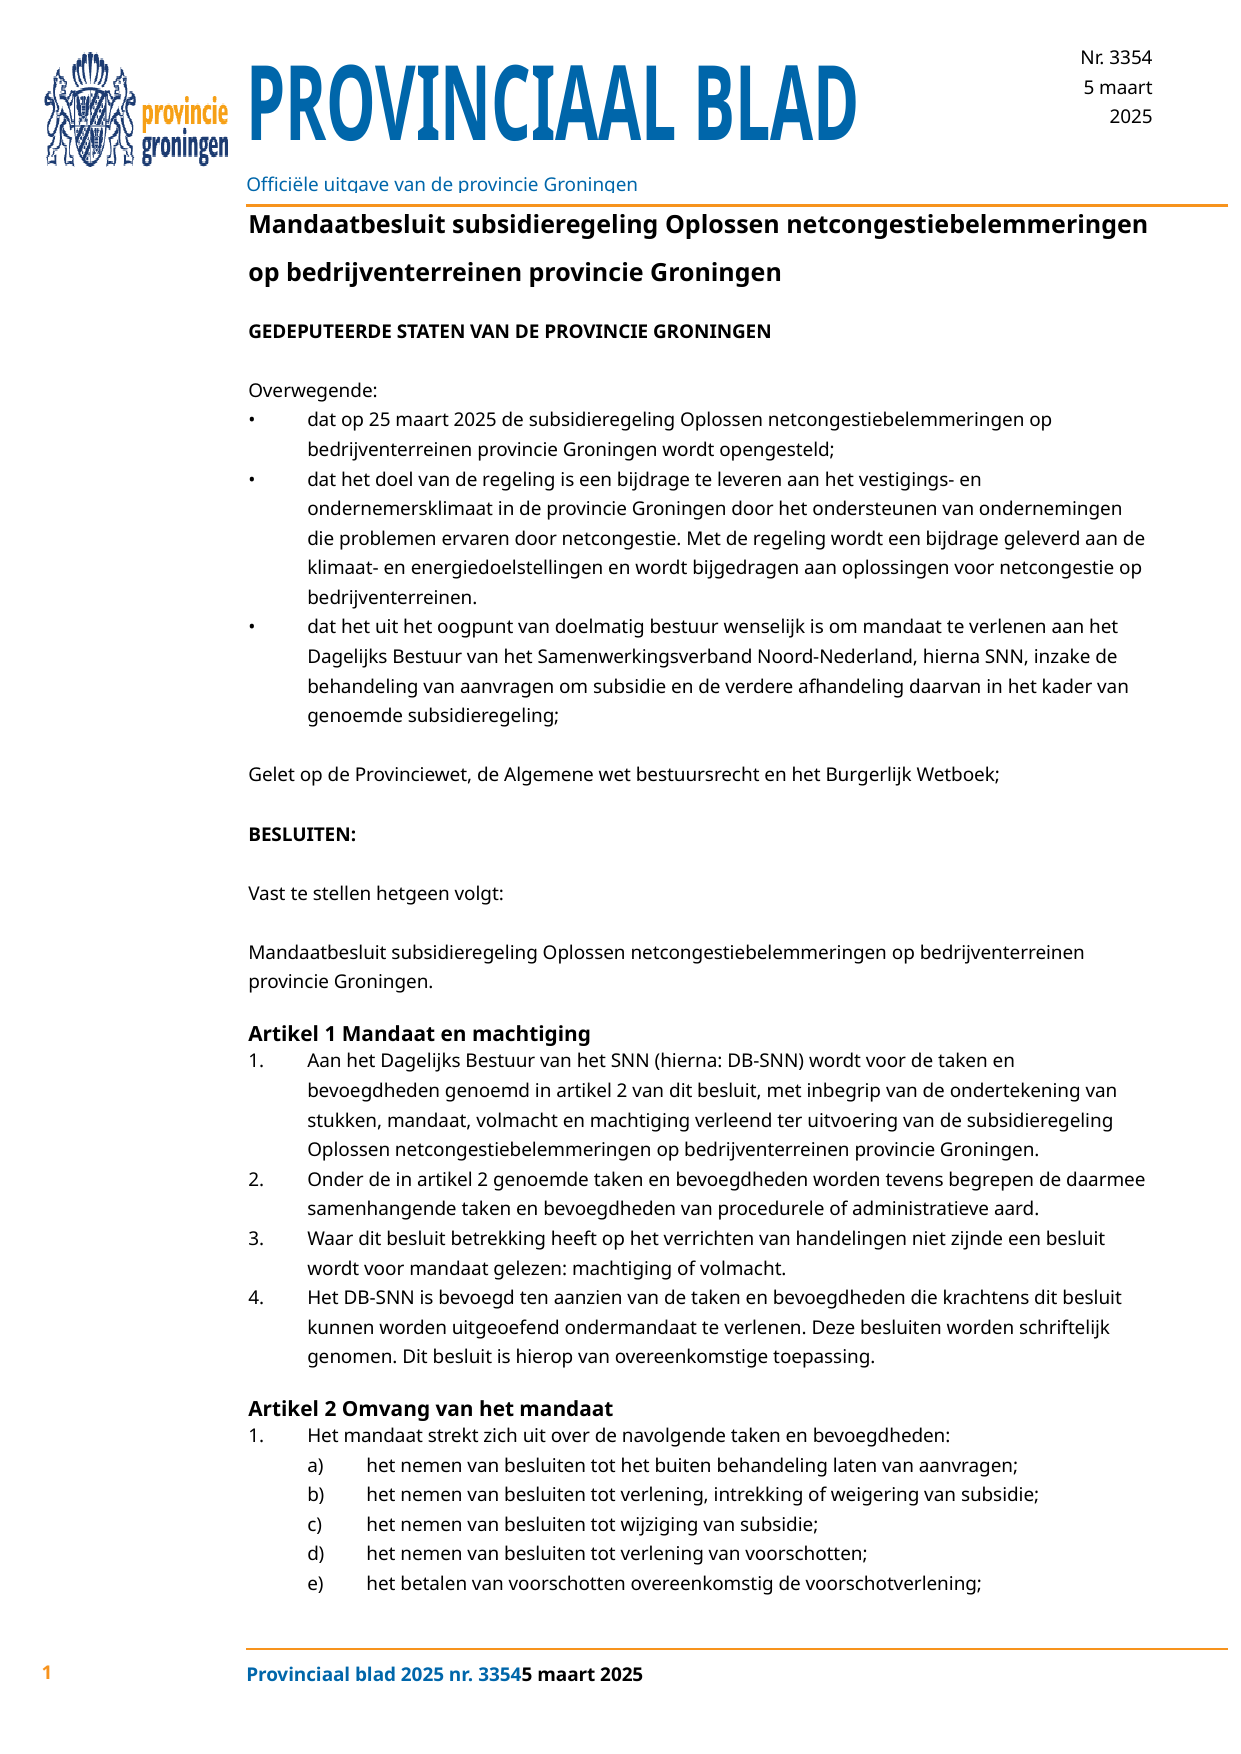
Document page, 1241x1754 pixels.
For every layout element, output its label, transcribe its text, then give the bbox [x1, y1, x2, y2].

list het nemen van besluiten tot wijziging van subsidie; [307, 1511, 1152, 1537]
list Aan het Dagelijks Bestuur van het SNN (hierna: DB-SNN) wordt voor de taken en bevoegdheden genoemd in artikel 2 van dit besluit, met inbegrip van de ondertekening van stukken, mandaat, volmacht en machtiging verleend ter uitvoering van de subsidieregeling Oplossen netcongestiebelemmeringen op bedrijventerreinen provincie Groningen. [248, 1048, 1152, 1162]
text Mandaatbesluit subsidieregeling Oplossen netcongestiebelemmeringen op bedrijventerreinen provincie Groningen [248, 207, 1152, 288]
list het nemen van besluiten tot verlening van voorschotten; [307, 1541, 1152, 1566]
list Waar dit besluit betrekking heeft op het verrichten van handelingen niet zijnde een besluit wordt voor mandaat gelezen: machtiging of volmacht. [248, 1225, 1152, 1280]
list Het mandaat strekt zich uit over de navolgende taken en bevoegdheden: [248, 1422, 1152, 1448]
text GEDEPUTEERDE STATEN VAN DE PROVINCIE GRONINGEN [248, 318, 1152, 344]
list dat het doel van de regeling is een bijdrage te leveren aan het vestigings- en ondernemersklimaat in de provincie Groningen door het ondersteunen van ondernemingen die problemen ervaren door netcongestie. Met de regeling wordt een bijdrage geleverd aan de klimaat- en energiedoelstellingen en wordt bijgedragen aan oplossingen voor netcongestie op bedrijventerreinen. [248, 466, 1152, 610]
text Gelet op de Provinciewet, de Algemene wet bestuursrecht en het Burgerlijk Wetboek; [248, 762, 1152, 787]
text Artikel 2 Omvang van het mandaat [248, 1394, 1152, 1422]
list Het DB-SNN is bevoegd ten aanzien van de taken en bevoegdheden die krachtens dit besluit kunnen worden uitgeoefend ondermandaat te verlenen. Deze besluiten worden schriftelijk genomen. Dit besluit is hierop van overeenkomstige toepassing. [248, 1284, 1152, 1369]
list dat het uit het oogpunt van doelmatig bestuur wenselijk is om mandaat te verlenen aan het Dagelijks Bestuur van het Samenwerkingsverband Noord-Nederland, hierna SNN, inzake de behandeling van aanvragen om subsidie en de verdere afhandeling daarvan in het kader van genoemde subsidieregeling; [248, 614, 1152, 728]
text BESLUITEN: [248, 821, 1152, 847]
list Onder de in artikel 2 genoemde taken en bevoegdheden worden tevens begrepen de daarmee samenhangende taken en bevoegdheden van procedurele of administratieve aard. [248, 1166, 1152, 1221]
text Vast te stellen hetgeen volgt: [248, 880, 1152, 906]
text Overwegende: [248, 377, 1152, 403]
text Mandaatbesluit subsidieregeling Oplossen netcongestiebelemmeringen op bedrijventerreinen provincie Groningen. [248, 939, 1152, 994]
list dat op 25 maart 2025 de subsidieregeling Oplossen netcongestiebelemmeringen op bedrijventerreinen provincie Groningen wordt opengesteld; [248, 407, 1152, 462]
list het nemen van besluiten tot verlening, intrekking of weigering van subsidie; [307, 1481, 1152, 1507]
list het betalen van voorschotten overeenkomstig de voorschotverlening; [307, 1570, 1152, 1596]
picture [41, 47, 231, 172]
list het nemen van besluiten tot het buiten behandeling laten van aanvragen; [307, 1452, 1152, 1478]
text Artikel 1 Mandaat en machtiging [248, 1019, 1152, 1048]
